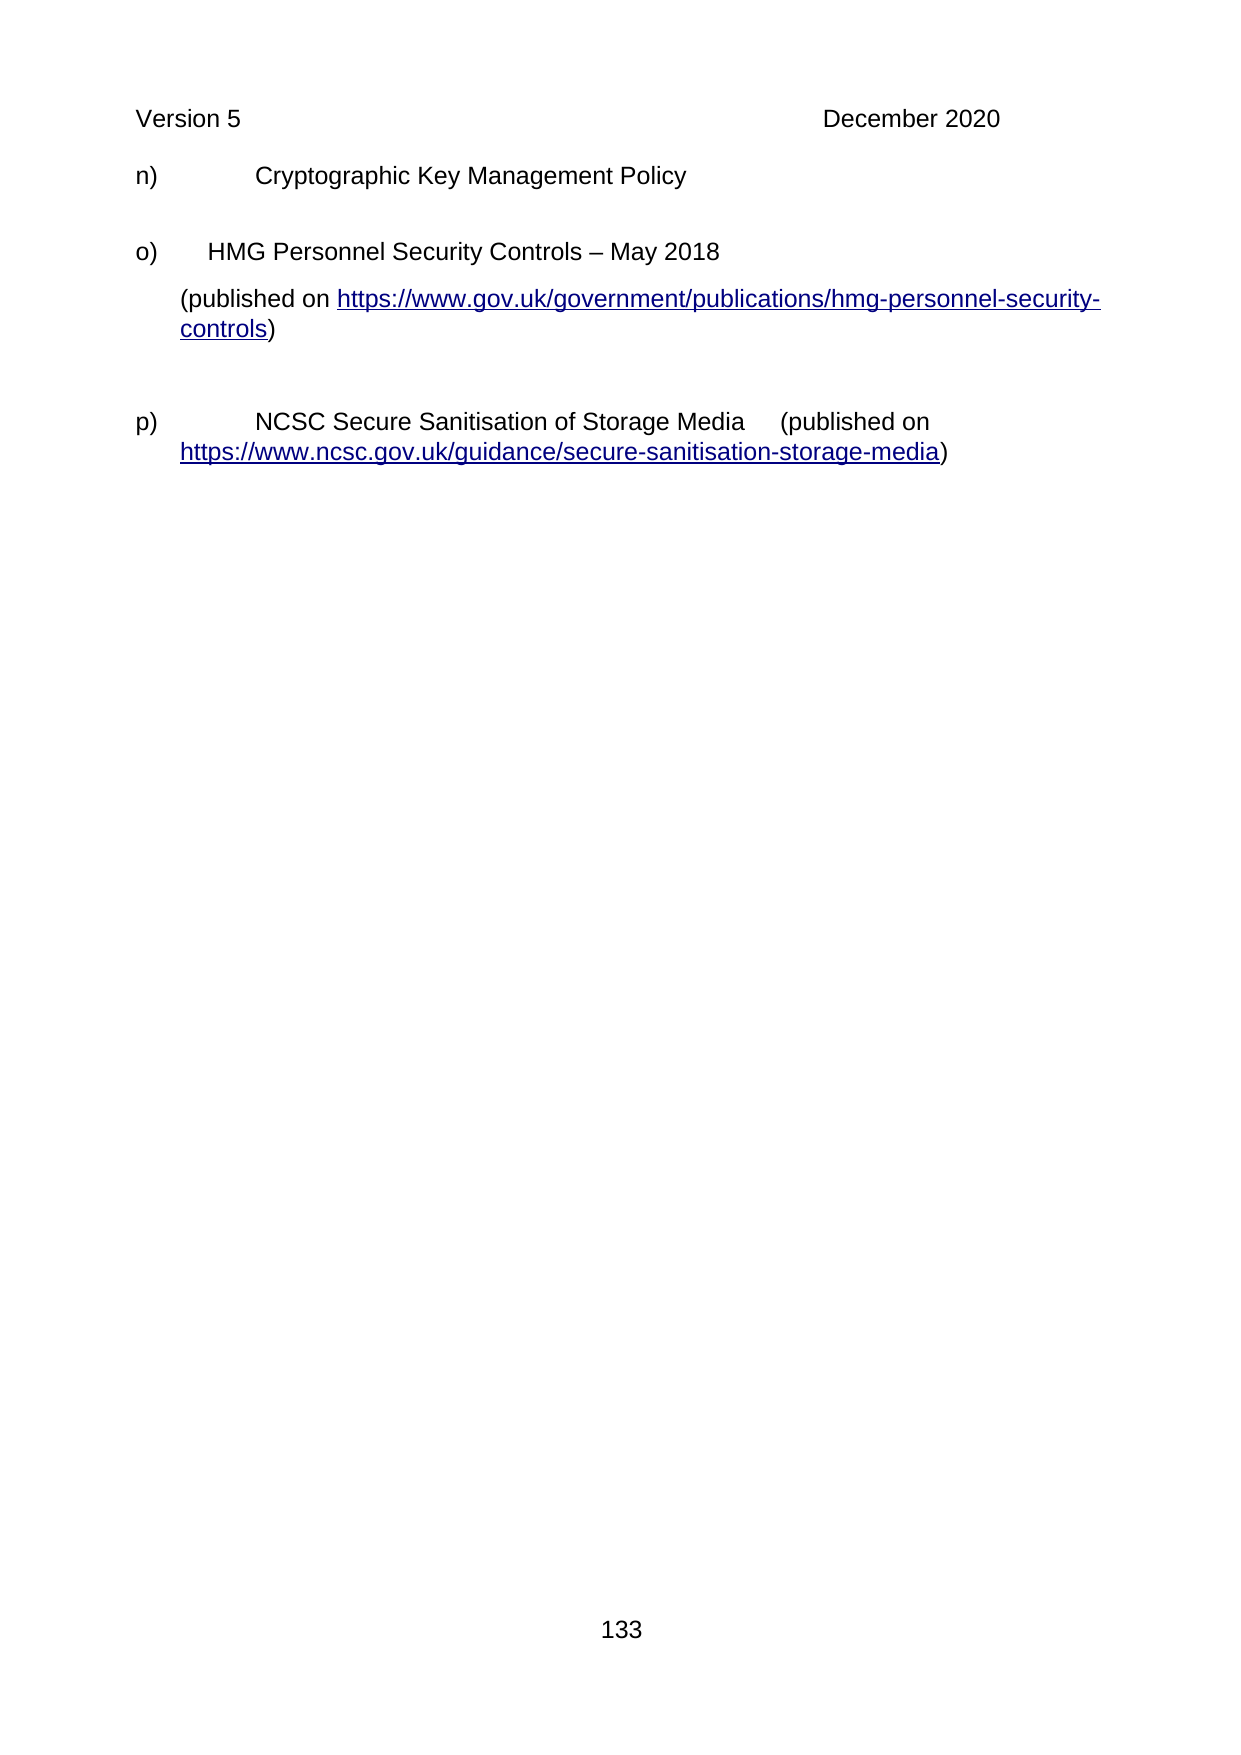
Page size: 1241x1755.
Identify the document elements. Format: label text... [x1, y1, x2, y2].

list NCSC Secure Sanitisation of Storage Media (published on https://www.ncsc.gov.uk/guidance/secure-sanitisation-storage-media) [135, 407, 1107, 466]
list Cryptographic Key Management Policy [135, 161, 1107, 190]
list HMG Personnel Security Controls – May 2018 [135, 237, 1107, 266]
list (published on https://www.gov.uk/government/publications/hmg-personnel-security-controls) [180, 283, 1107, 342]
